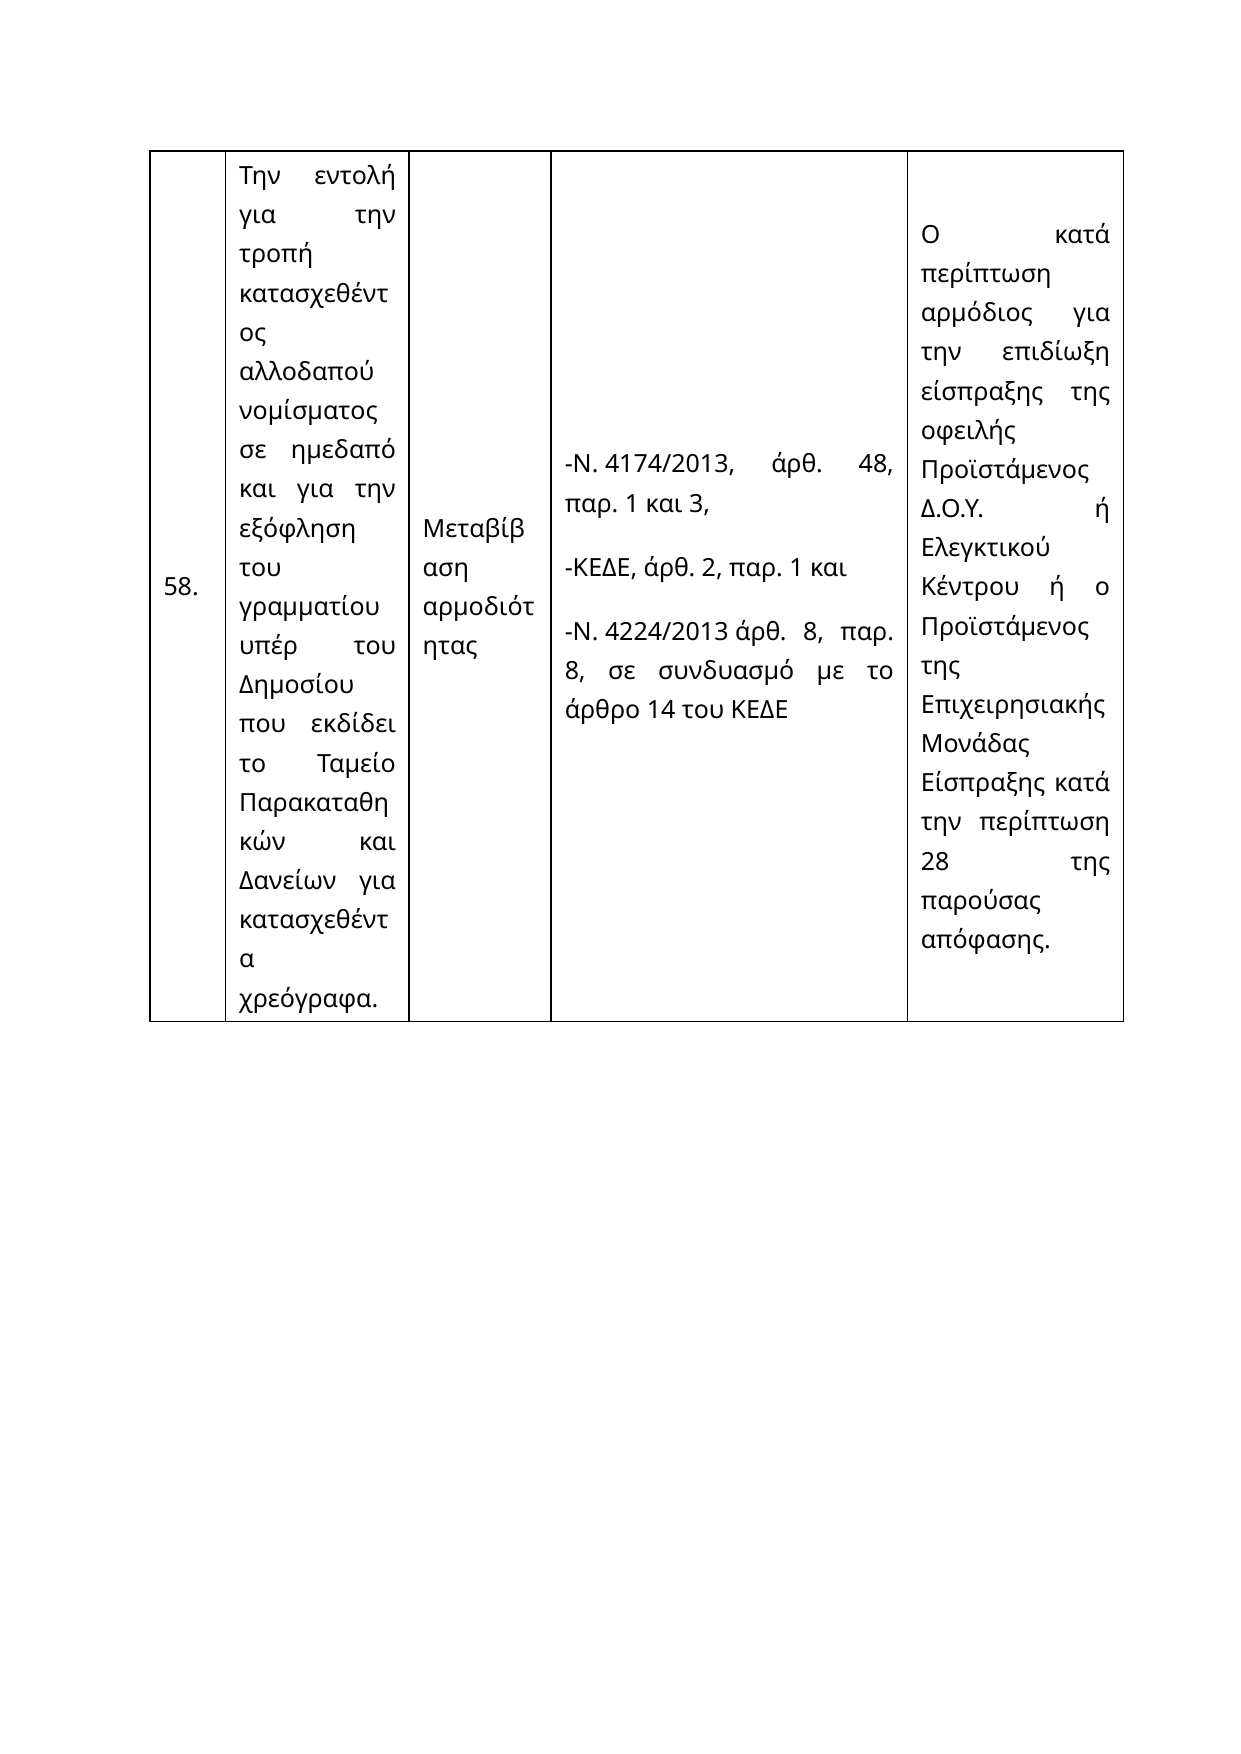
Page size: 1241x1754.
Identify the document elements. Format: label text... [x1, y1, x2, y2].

table_cell Ο κατά περίπτωση αρμόδιος για την επιδίωξη είσπραξης της οφειλής Προϊστάμενος Δ.Ο.Υ. ή Ελεγκτικού Κέντρου ή ο Προϊστάμενος της Επιχειρησιακής Μονάδας Είσπραξης κατά την περίπτωση 28 της παρούσας απόφασης. [908, 152, 1123, 1021]
table_cell -Ν. 4174/2013, άρθ. 48, παρ. 1 και 3, -ΚΕΔΕ, άρθ. 2, παρ. 1 και -Ν. 4224/2013 άρθ. 8, παρ. 8, σε συνδυασμό με το άρθρο 14 του ΚΕΔΕ [552, 152, 907, 1021]
table_cell Μεταβίβαση αρμοδιότητας [410, 152, 550, 1021]
table_cell 58. [151, 152, 225, 1021]
table_cell Την εντολή για την τροπή κατασχεθέντος αλλοδαπού νομίσματος σε ημεδαπό και για την εξόφληση του γραμματίου υπέρ του Δημοσίου που εκδίδει το Ταμείο Παρακαταθηκών και Δανείων για κατασχεθέντα χρεόγραφα. [226, 152, 408, 1021]
